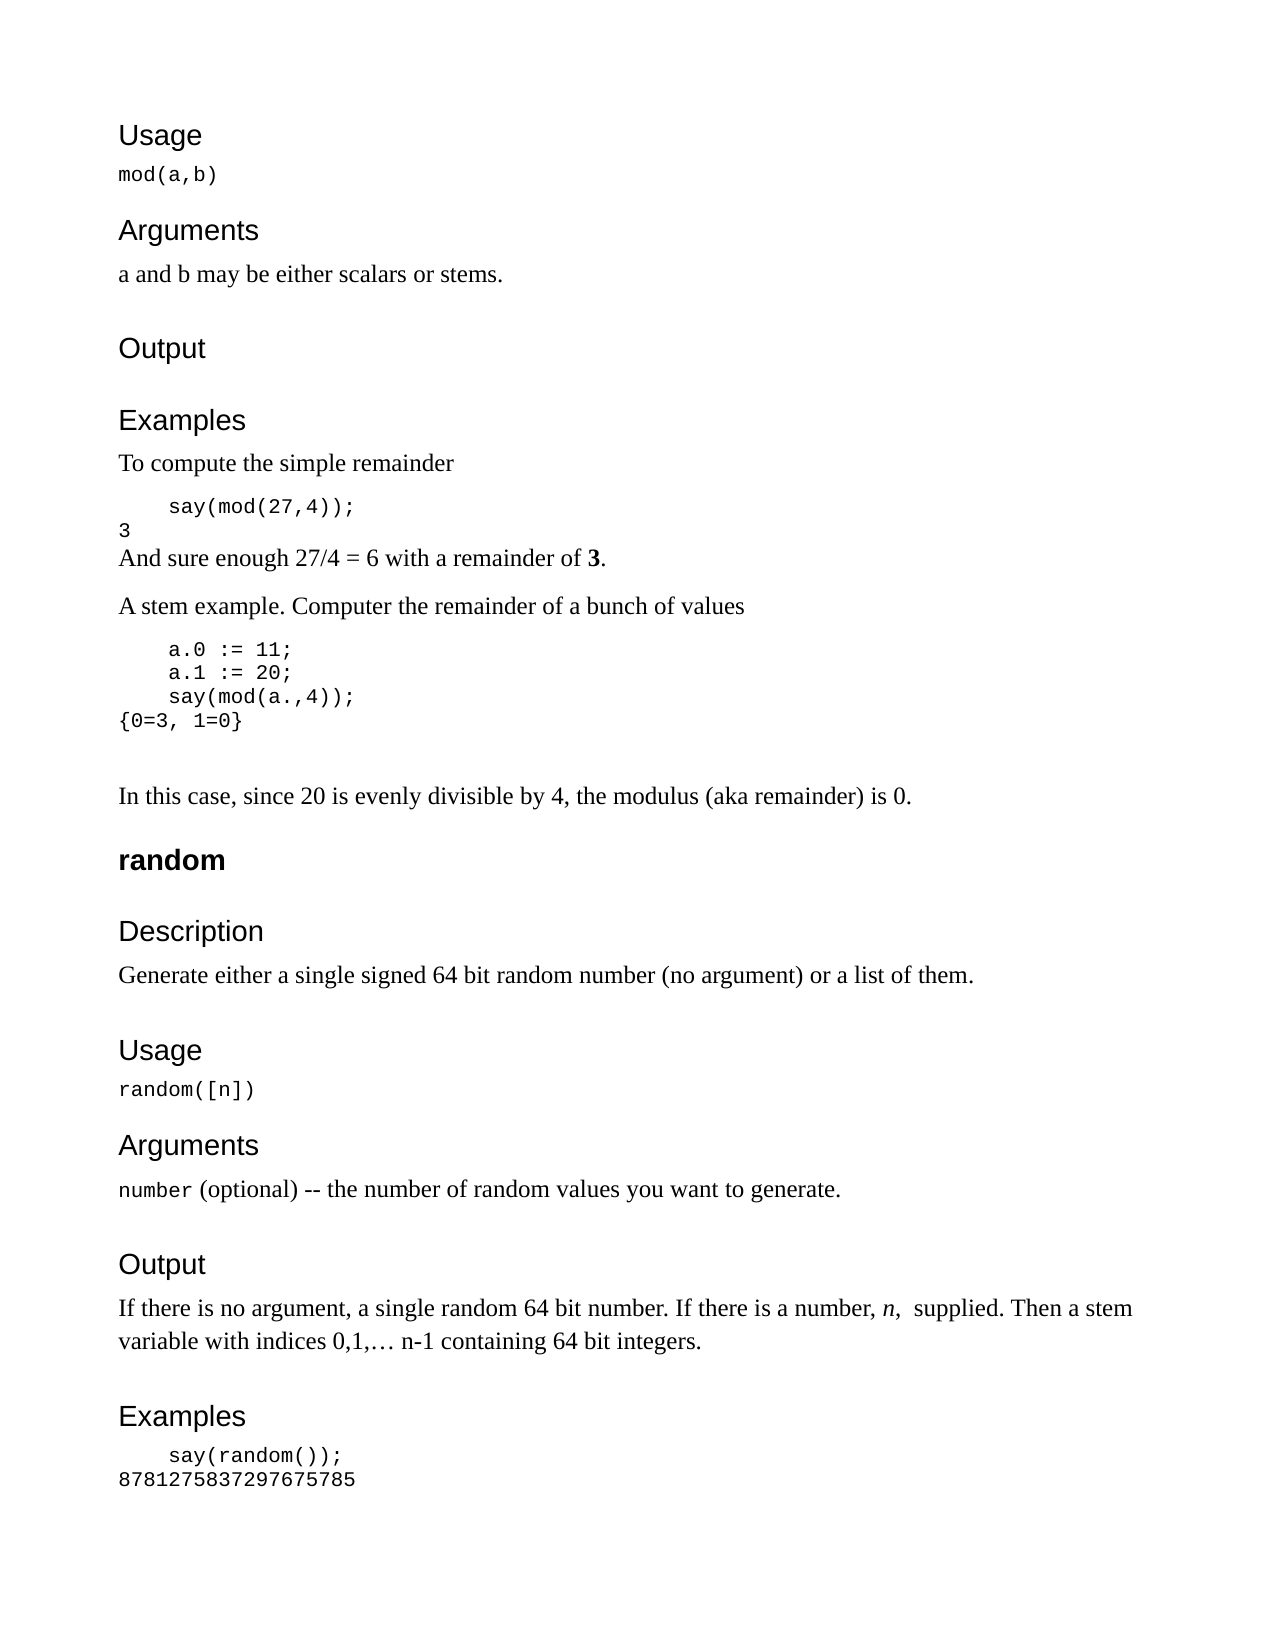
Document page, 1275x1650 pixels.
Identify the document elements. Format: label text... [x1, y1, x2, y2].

subtitle Arguments [118, 213, 1157, 246]
text say(mod(a.,4)); [118, 686, 1157, 709]
text A stem example. Computer the remainder of a bunch of values [118, 591, 1157, 620]
text a.1 := 20; [118, 662, 1157, 686]
text say(random()); [118, 1445, 1157, 1468]
text If there is no argument, a single random 64 bit number. If there is a number, n, supplied. Then a stem variable with indices 0,1,… n-1 containing 64 bit integers. [118, 1293, 1157, 1355]
text 3 [118, 520, 1157, 543]
subtitle random [118, 843, 1157, 877]
text In this case, since 20 is evenly divisible by 4, the modulus (aka remainder) is 0. [118, 781, 1157, 809]
text a and b may be either scalars or stems. [118, 259, 1157, 288]
subtitle Arguments [118, 1128, 1157, 1161]
subtitle Description [118, 914, 1157, 948]
subtitle Examples [118, 1399, 1157, 1432]
subtitle Output [118, 1247, 1157, 1281]
text {0=3, 1=0} [118, 709, 1157, 733]
text random([n]) [118, 1079, 1157, 1103]
text Generate either a single signed 64 bit random number (no argument) or a list of them. [118, 960, 1157, 989]
text 8781275837297675785 [118, 1468, 1157, 1492]
subtitle Examples [118, 402, 1157, 436]
subtitle Output [118, 331, 1157, 365]
text And sure enough 27/4 = 6 with a remainder of 3. [118, 543, 1157, 572]
subtitle Usage [118, 118, 1157, 152]
text say(mod(27,4)); [118, 496, 1157, 520]
subtitle Usage [118, 1033, 1157, 1066]
text To compute the simple remainder [118, 448, 1157, 477]
text a.0 := 11; [118, 639, 1157, 662]
text mod(a,b) [118, 164, 1157, 188]
text number (optional) -- the number of random values you want to generate. [118, 1174, 1157, 1203]
